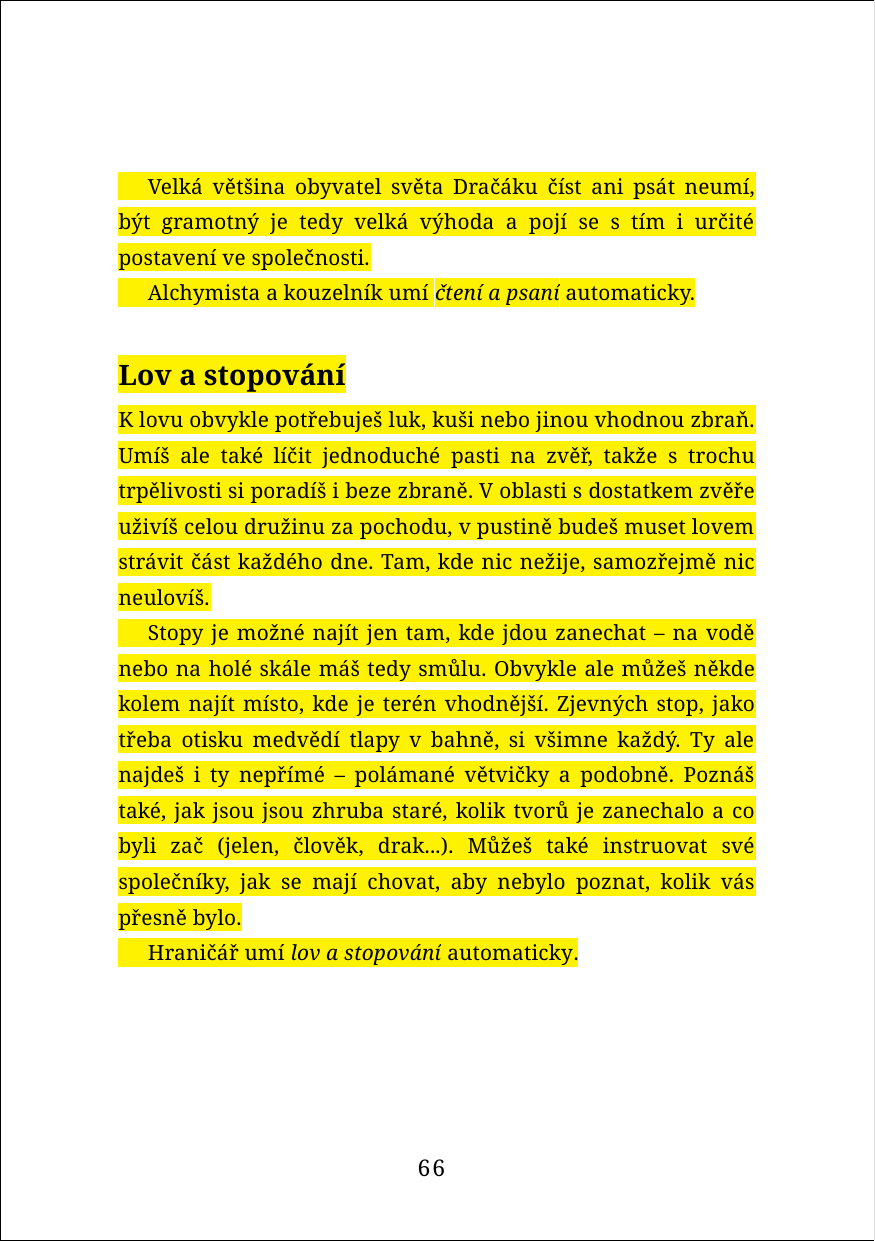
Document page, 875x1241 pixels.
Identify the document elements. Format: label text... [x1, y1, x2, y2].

text Velká většina obyvatel světa Dračáku číst ani psát neumí, být gramotný je tedy velká výhoda a pojí se s tím i určité postavení ve společnosti. Alchymista a kouzelník umí čtení a psaní automaticky. [118, 172, 756, 307]
subtitle Lov a stopování [118, 355, 756, 393]
text K lovu obvykle potřebuješ luk, kuši nebo jinou vhodnou zbraň. Umíš ale také líčit jednoduché pasti na zvěř, takže s trochu trpělivosti si poradíš i beze zbraně. V oblasti s dostatkem zvěře uživíš celou družinu za pochodu, v pustině budeš muset lovem strávit část každého dne. Tam, kde nic nežije, samozřejmě nic neulovíš. Stopy je možné najít jen tam, kde jdou zanechat – na vodě nebo na holé skále máš tedy smůlu. Obvykle ale můžeš někde kolem najít místo, kde je terén vhodnější. Zjevných stop, jako třeba otisku medvědí tlapy v bahně, si všimne každý. Ty ale najdeš i ty nepřímé – polámané větvičky a podobně. Poznáš také, jak jsou jsou zhruba staré, kolik tvorů je zanechalo a co byli zač (jelen, člověk, drak...). Můžeš také instruovat své společníky, jak se mají chovat, aby nebylo poznat, kolik vás přesně bylo. Hraničář umí lov a stopování automaticky. [118, 405, 756, 967]
